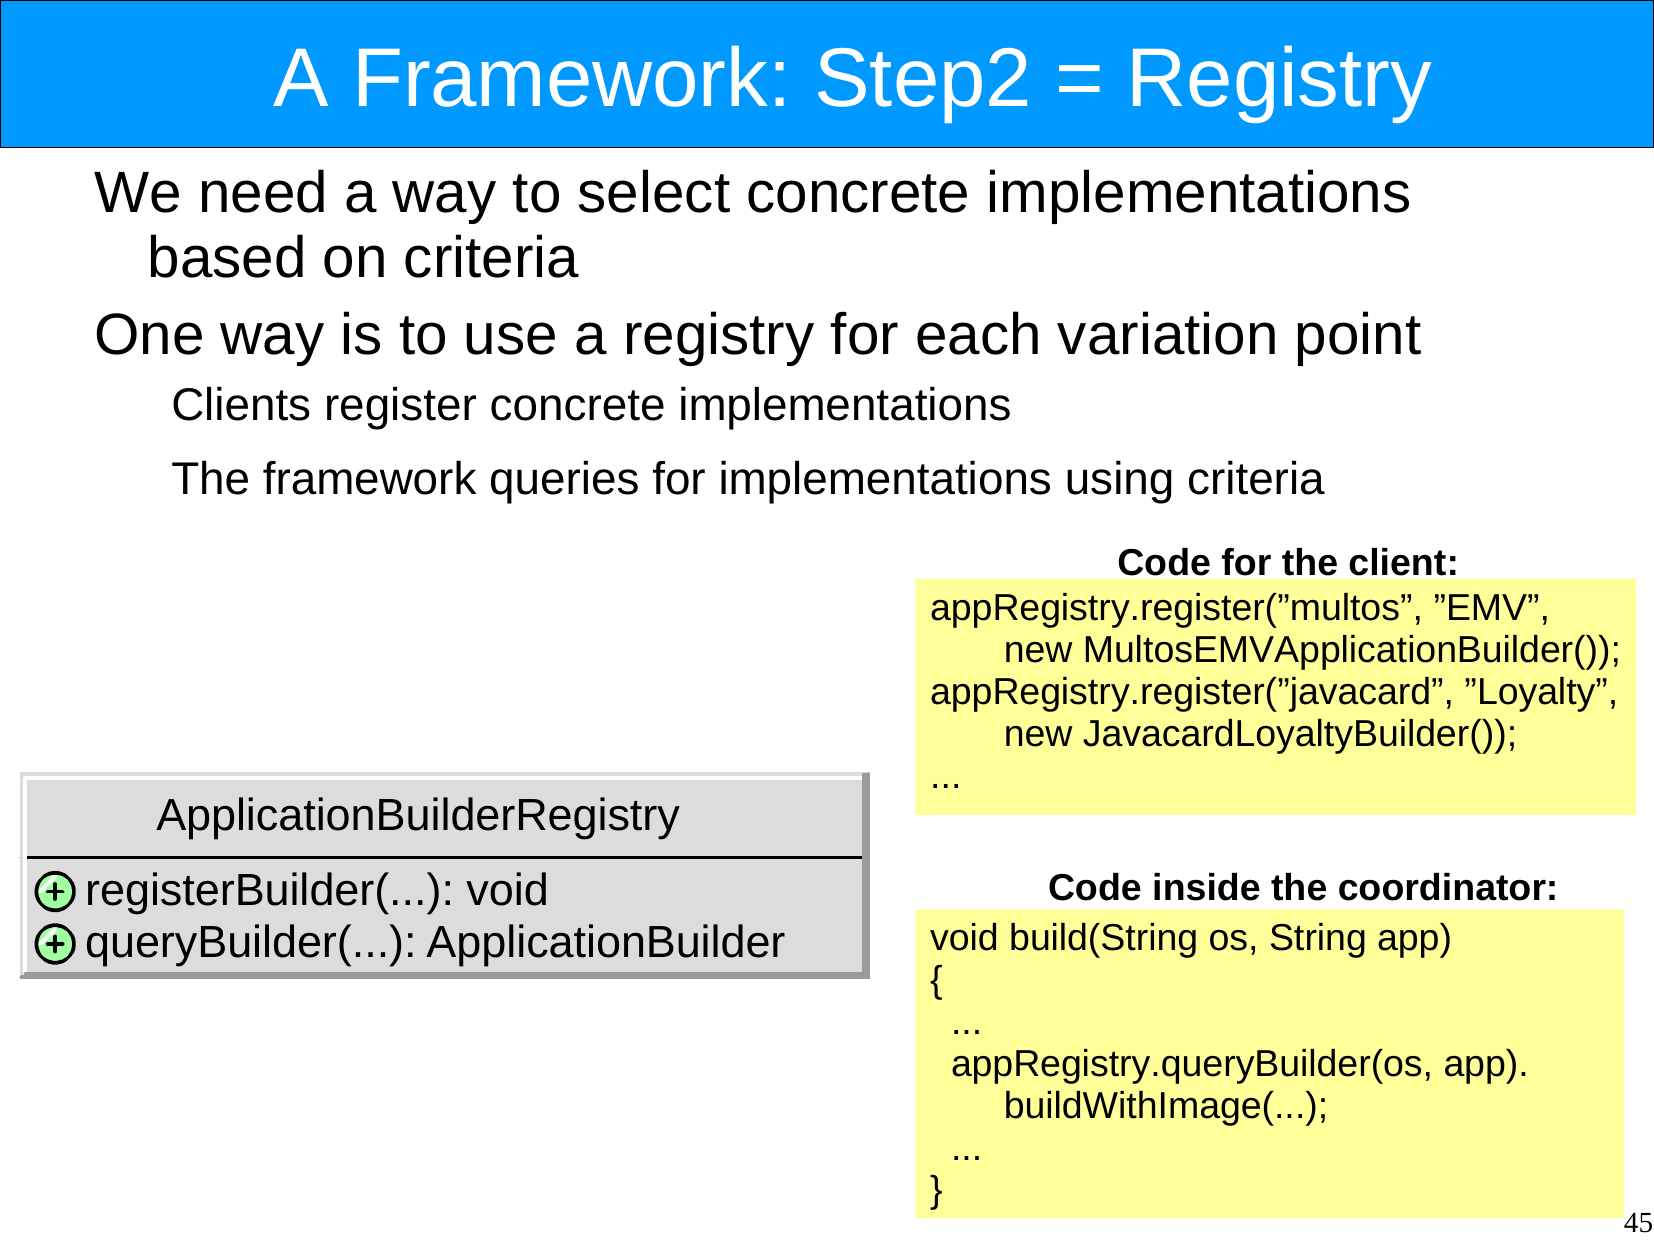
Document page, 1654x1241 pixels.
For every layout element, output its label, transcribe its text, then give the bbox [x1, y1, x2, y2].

text_box Code for the client: [1102, 533, 1475, 591]
list We need a way to select concrete implementations based on criteria One way is to use a registry for each variation point Clients register concrete implementations The framework queries for implementations using criteria [76, 159, 1565, 1193]
picture [17, 770, 872, 981]
text_box void build(String os, String app) { ... appRegistry.queryBuilder(os, app). buildWithImage(...); ... } [915, 909, 1625, 1219]
text_box appRegistry.register(”multos”, ”EMV”, new MultosEMVApplicationBuilder()); appRegistry.register(”javacard”, ”Loyalty”, new JavacardLoyaltyBuilder()); ... [915, 578, 1635, 815]
title A Framework: Step2 = Registry [82, 13, 1625, 142]
text_box Code inside the coordinator: [1033, 858, 1575, 916]
